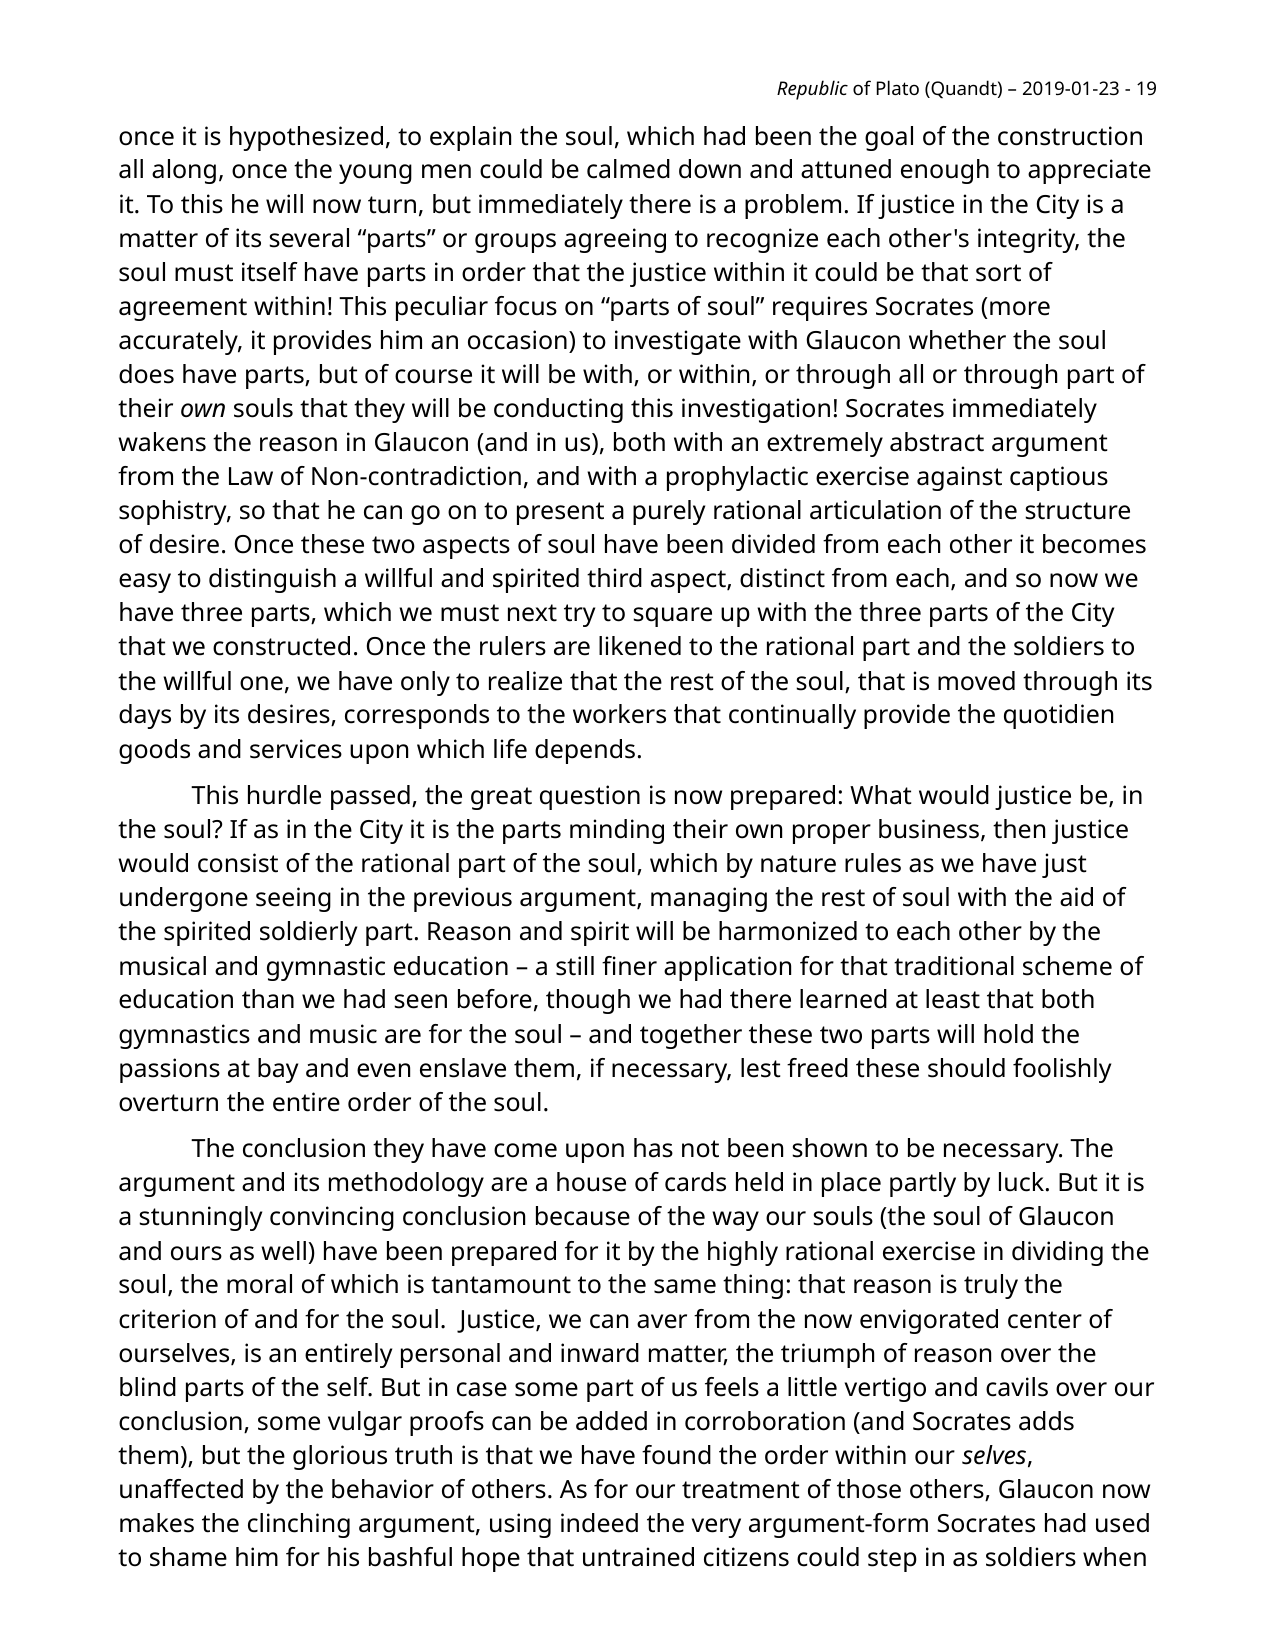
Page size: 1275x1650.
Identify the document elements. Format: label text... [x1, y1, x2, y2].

text Socrates is not worried about the validity of this argument but only its potential, once it is hypothesized, to explain the soul, which had been the goal of the construction all along, once the young men could be calmed down and attuned enough to appreciate it. To this he will now turn, but immediately there is a problem. If justice in the City is a matter of its several “parts” or groups agreeing to recognize each other's integrity, the soul must itself have parts in order that the justice within it could be that sort of agreement within! This peculiar focus on “parts of soul” requires Socrates (more accurately, it provides him an occasion) to investigate with Glaucon whether the soul does have parts, but of course it will be with, or within, or through all or through part of their own souls that they will be conducting this investigation! Socrates immediately wakens the reason in Glaucon (and in us), both with an extremely abstract argument from the Law of Non-contradiction, and with a prophylactic exercise against captious sophistry, so that he can go on to present a purely rational articulation of the structure of desire. Once these two aspects of soul have been divided from each other it becomes easy to distinguish a willful and spirited third aspect, distinct from each, and so now we have three parts, which we must next try to square up with the three parts of the City that we constructed. Once the rulers are likened to the rational part and the soldiers to the willful one, we have only to realize that the rest of the soul, that is moved through its days by its desires, corresponds to the workers that continually provide the quotidien goods and services upon which life depends. [118, 118, 1157, 765]
text This hurdle passed, the great question is now prepared: What would justice be, in the soul? If as in the City it is the parts minding their own proper business, then justice would consist of the rational part of the soul, which by nature rules as we have just undergone seeing in the previous argument, managing the rest of soul with the aid of the spirited soldierly part. Reason and spirit will be harmonized to each other by the musical and gymnastic education – a still finer application for that traditional scheme of education than we had seen before, though we had there learned at least that both gymnastics and music are for the soul – and together these two parts will hold the passions at bay and even enslave them, if necessary, lest freed these should foolishly overturn the entire order of the soul. [118, 778, 1157, 1118]
text The conclusion they have come upon has not been shown to be necessary. The argument and its methodology are a house of cards held in place partly by luck. But it is a stunningly convincing conclusion because of the way our souls (the soul of Glaucon and ours as well) have been prepared for it by the highly rational exercise in dividing the soul, the moral of which is tantamount to the same thing: that reason is truly the criterion of and for the soul. Justice, we can aver from the now envigorated center of ourselves, is an entirely personal and inward matter, the triumph of reason over the blind parts of the self. But in case some part of us feels a little vertigo and cavils over our conclusion, some vulgar proofs can be added in corroboration (and Socrates adds them), but the glorious truth is that we have found the order within our selves, unaffected by the behavior of others. As for our treatment of those others, Glaucon now makes the clinching argument, using indeed the very argument-form Socrates had used to shame him for his bashful hope that untrained citizens could step in as soldiers when they could not become shoemakers: the argument from contraries. How could we, who worry that life would be unlivable if our bodies were vitiated, allow our treatment of others to ruin “the part of ourselves that is harmed by vice and benefitted by virtue?” [118, 1131, 1157, 1574]
